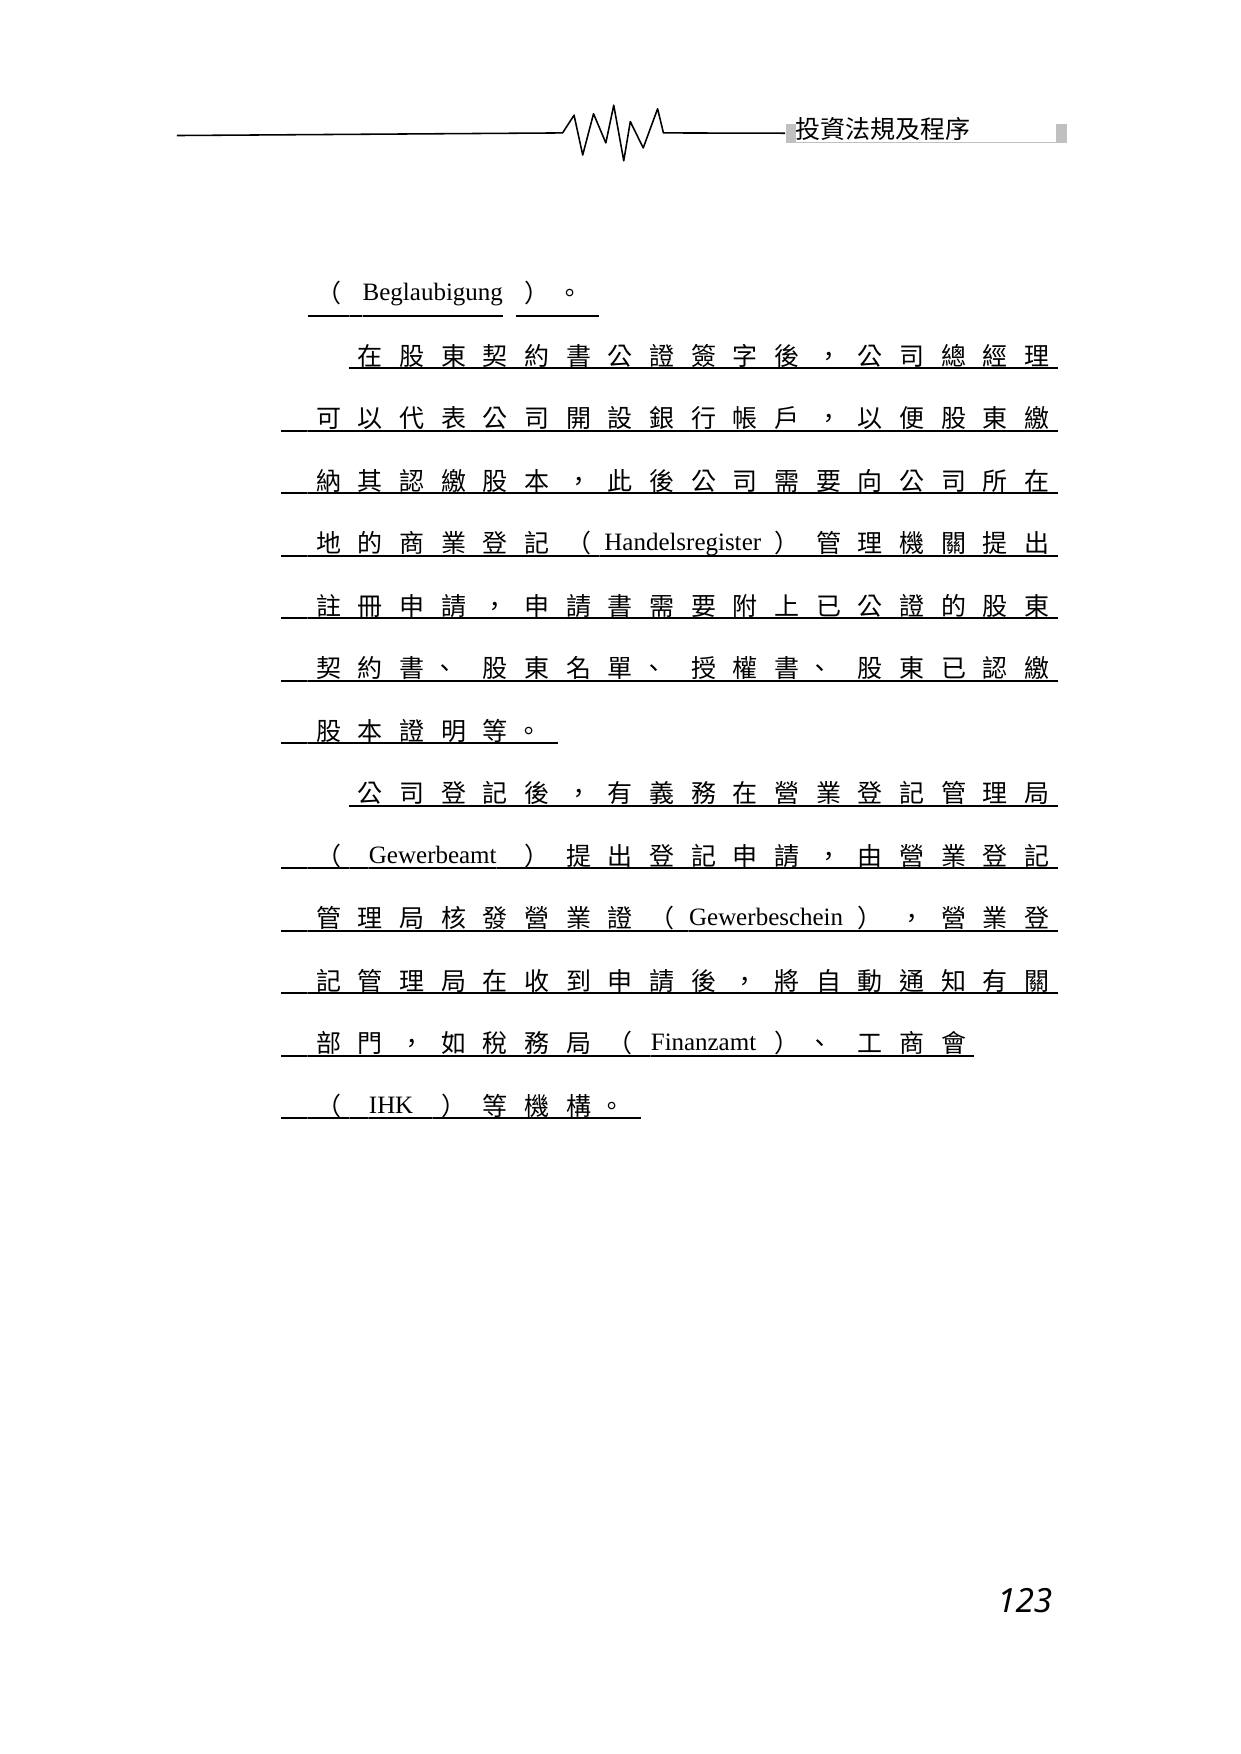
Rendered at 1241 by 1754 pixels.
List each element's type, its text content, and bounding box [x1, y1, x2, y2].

text 記管理局在收到申請後，將自動通知有關 [281, 932, 1058, 992]
text 納其認繳股本，此後公司需要向公司所在 [281, 432, 1058, 492]
text 註冊申請，申請書需要附上已公證的股東 [281, 557, 1058, 617]
text 管理局核發營業證（Gewerbeschein），營業登 [281, 869, 1058, 930]
text 在股東契約書公證簽字後，公司總經理可以代表公司開設銀行帳戶，以便股東繳 [281, 313, 1058, 430]
text 地的商業登記（Handelsregister）管理機關提出 [281, 494, 1058, 555]
text 公司登記後，有義務在營業登記管理局（Gewerbeamt）提出登記申請，由營業登記 [281, 750, 1058, 867]
text （Beglaubigung）。 [281, 250, 1058, 313]
text 部門，如稅務局（Finanzamt）、工商會（IHK）等機構。 [281, 994, 1058, 1125]
text 契約書、股東名單、授權書、股東已認繳 [281, 619, 1058, 680]
text 股本證明等。 [281, 682, 1058, 750]
